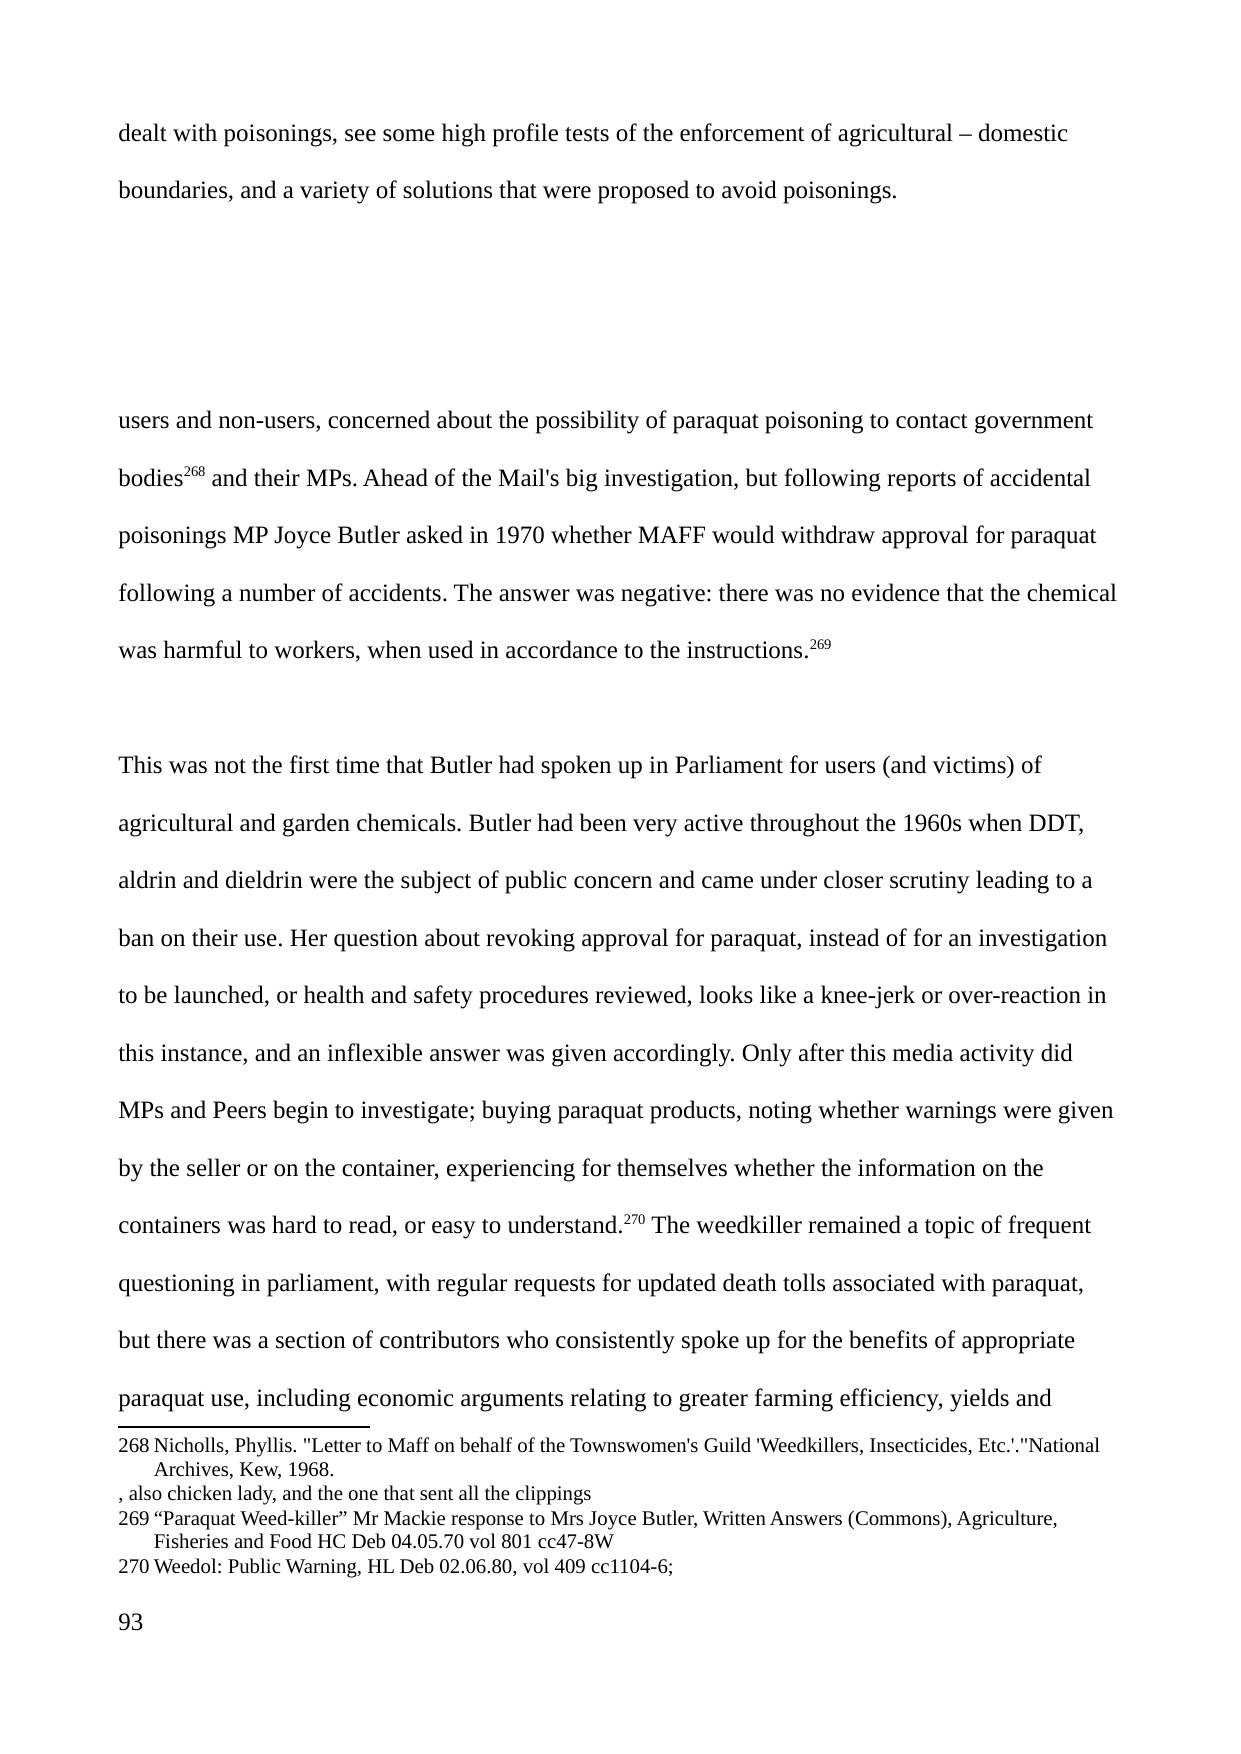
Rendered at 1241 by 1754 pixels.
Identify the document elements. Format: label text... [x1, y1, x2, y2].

text This was not the first time that Butler had spoken up in Parliament for users (and victims) of agricultural and garden chemicals. Butler had been very active throughout the 1960s when DDT, aldrin and dieldrin were the subject of public concern and came under closer scrutiny leading to a ban on their use. Her question about revoking approval for paraquat, instead of for an investigation to be launched, or health and safety procedures reviewed, looks like a knee-jerk or over-reaction in this instance, and an inflexible answer was given accordingly. Only after this media activity did MPs and Peers begin to investigate; buying paraquat products, noting whether warnings were given by the seller or on the container, experiencing for themselves whether the information on the containers was hard to read, or easy to understand. The weedkiller remained a topic of frequent questioning in parliament, with regular requests for updated death tolls associated with paraquat, but there was a section of contributors who consistently spoke up for the benefits of appropriate paraquat use, including economic arguments relating to greater farming efficiency, yields and [118, 751, 1122, 1412]
text Weedol: Public Warning, HL Deb 02.06.80, vol 409 cc1104-6; [118, 1553, 1122, 1578]
text dealt with poisonings, see some high profile tests of the enforcement of agricultural – domestic boundaries, and a variety of solutions that were proposed to avoid poisonings. [118, 118, 1122, 204]
text users and non-users, concerned about the possibility of paraquat poisoning to contact government bodies and their MPs. Ahead of the Mail's big investigation, but following reports of accidental poisonings MP Joyce Butler asked in 1970 whether MAFF would withdraw approval for paraquat following a number of accidents. The answer was negative: there was no evidence that the chemical was harmful to workers, when used in accordance to the instructions. [118, 406, 1122, 664]
text Nicholls, Phyllis. "Letter to Maff on behalf of the Townswomen's Guild 'Weedkillers, Insecticides, Etc.'."National Archives, Kew, 1968. [118, 1433, 1122, 1481]
text , also chicken lady, and the one that sent all the clippings [118, 1481, 1122, 1505]
text “Paraquat Weed-killer” Mr Mackie response to Mrs Joyce Butler, Written Answers (Commons), Agriculture, Fisheries and Food HC Deb 04.05.70 vol 801 cc47-8W [118, 1505, 1122, 1553]
